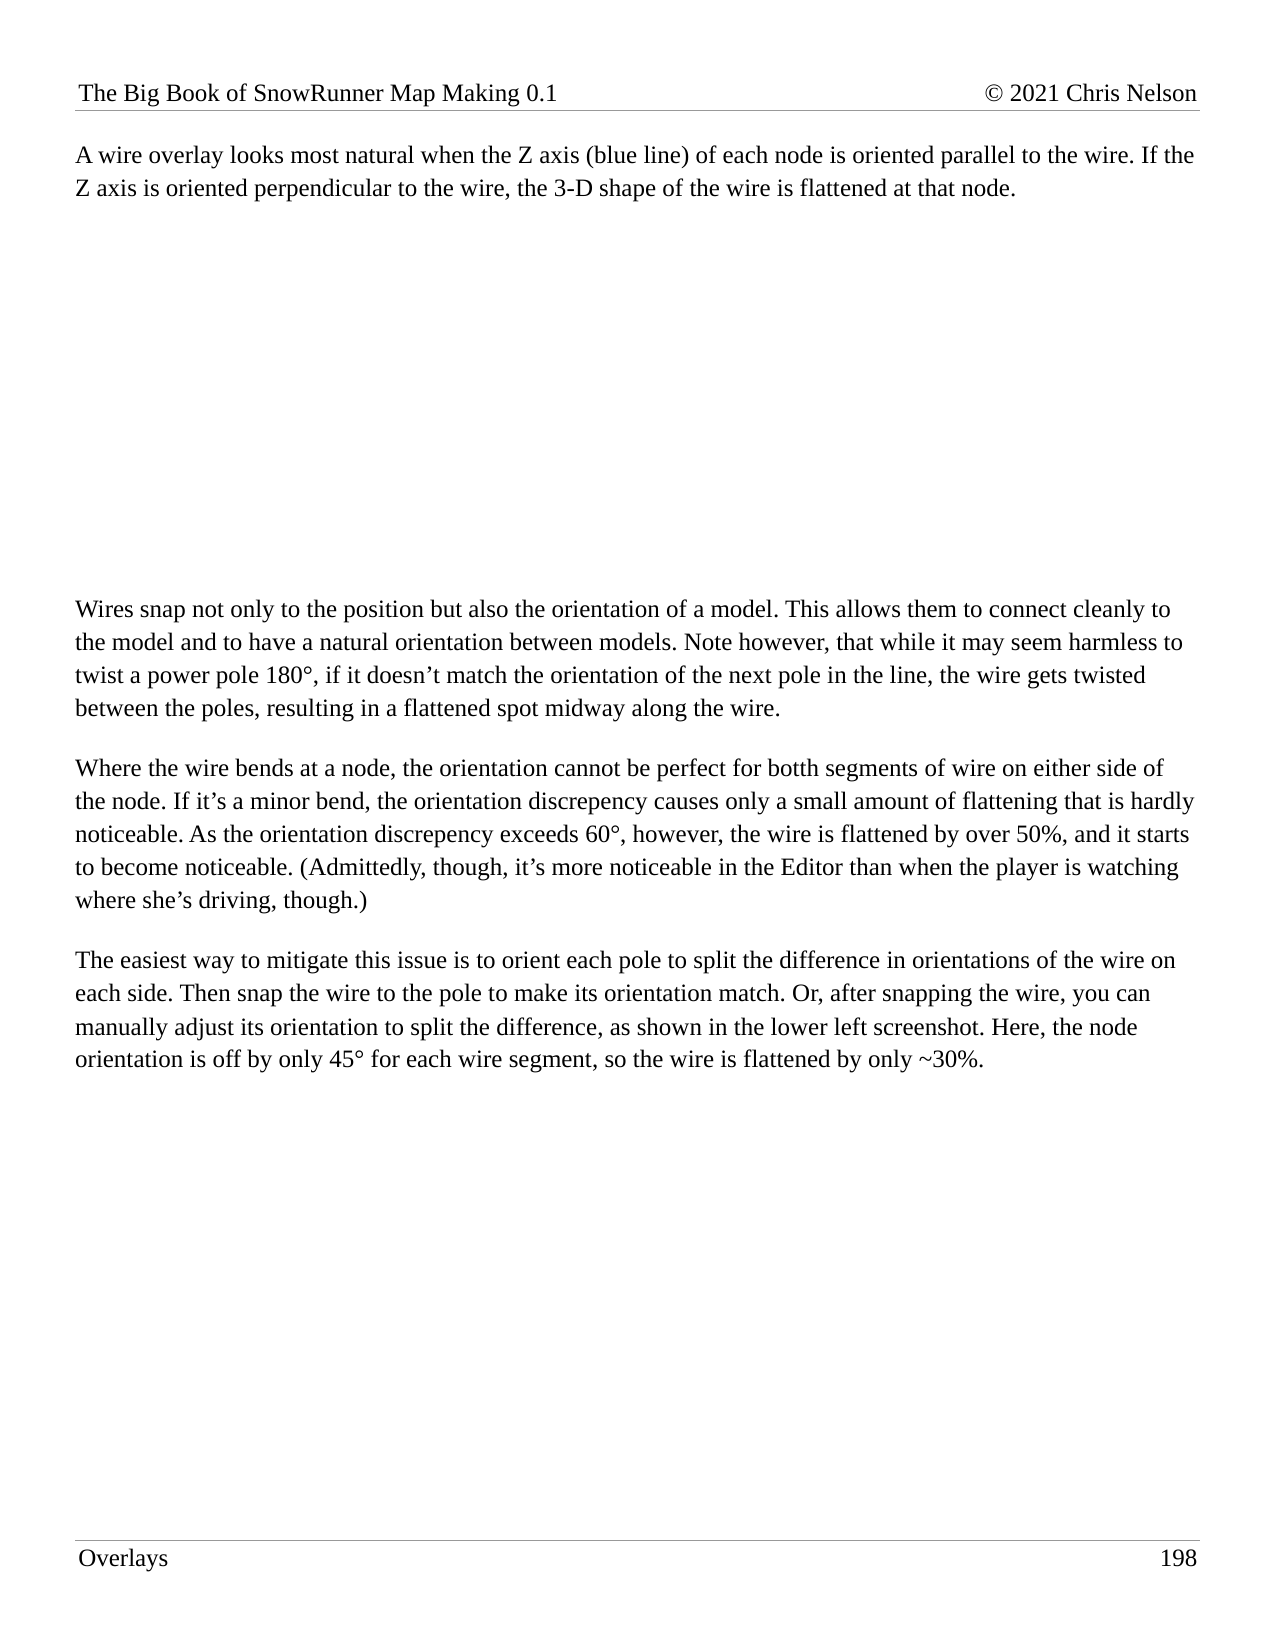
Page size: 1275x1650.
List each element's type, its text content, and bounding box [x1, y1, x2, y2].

text Wires snap not only to the position but also the orientation of a model. This allows them to connect cleanly to the model and to have a natural orientation between models. Note however, that while it may seem harmless to twist a power pole 180°, if it doesn’t match the orientation of the next pole in the line, the wire gets twisted between the poles, resulting in a flattened spot midway along the wire. [75, 594, 1200, 722]
text A wire overlay looks most natural when the Z axis (blue line) of each node is oriented parallel to the wire. If the Z axis is oriented perpendicular to the wire, the 3‑D shape of the wire is flattened at that node. [75, 140, 1200, 202]
text Where the wire bends at a node, the orientation cannot be perfect for botth segments of wire on either side of the node. If it’s a minor bend, the orientation discrepency causes only a small amount of flattening that is hardly noticeable. As the orientation discrepency exceeds 60°, however, the wire is flattened by over 50%, and it starts to become noticeable. (Admittedly, though, it’s more noticeable in the Editor than when the player is watching where she’s driving, though.) [75, 753, 1200, 914]
text The easiest way to mitigate this issue is to orient each pole to split the difference in orientations of the wire on each side. Then snap the wire to the pole to make its orientation match. Or, after snapping the wire, you can manually adjust its orientation to split the difference, as shown in the lower left screenshot. Here, the node orientation is off by only 45° for each wire segment, so the wire is flattened by only ~30%. [75, 946, 1200, 1073]
